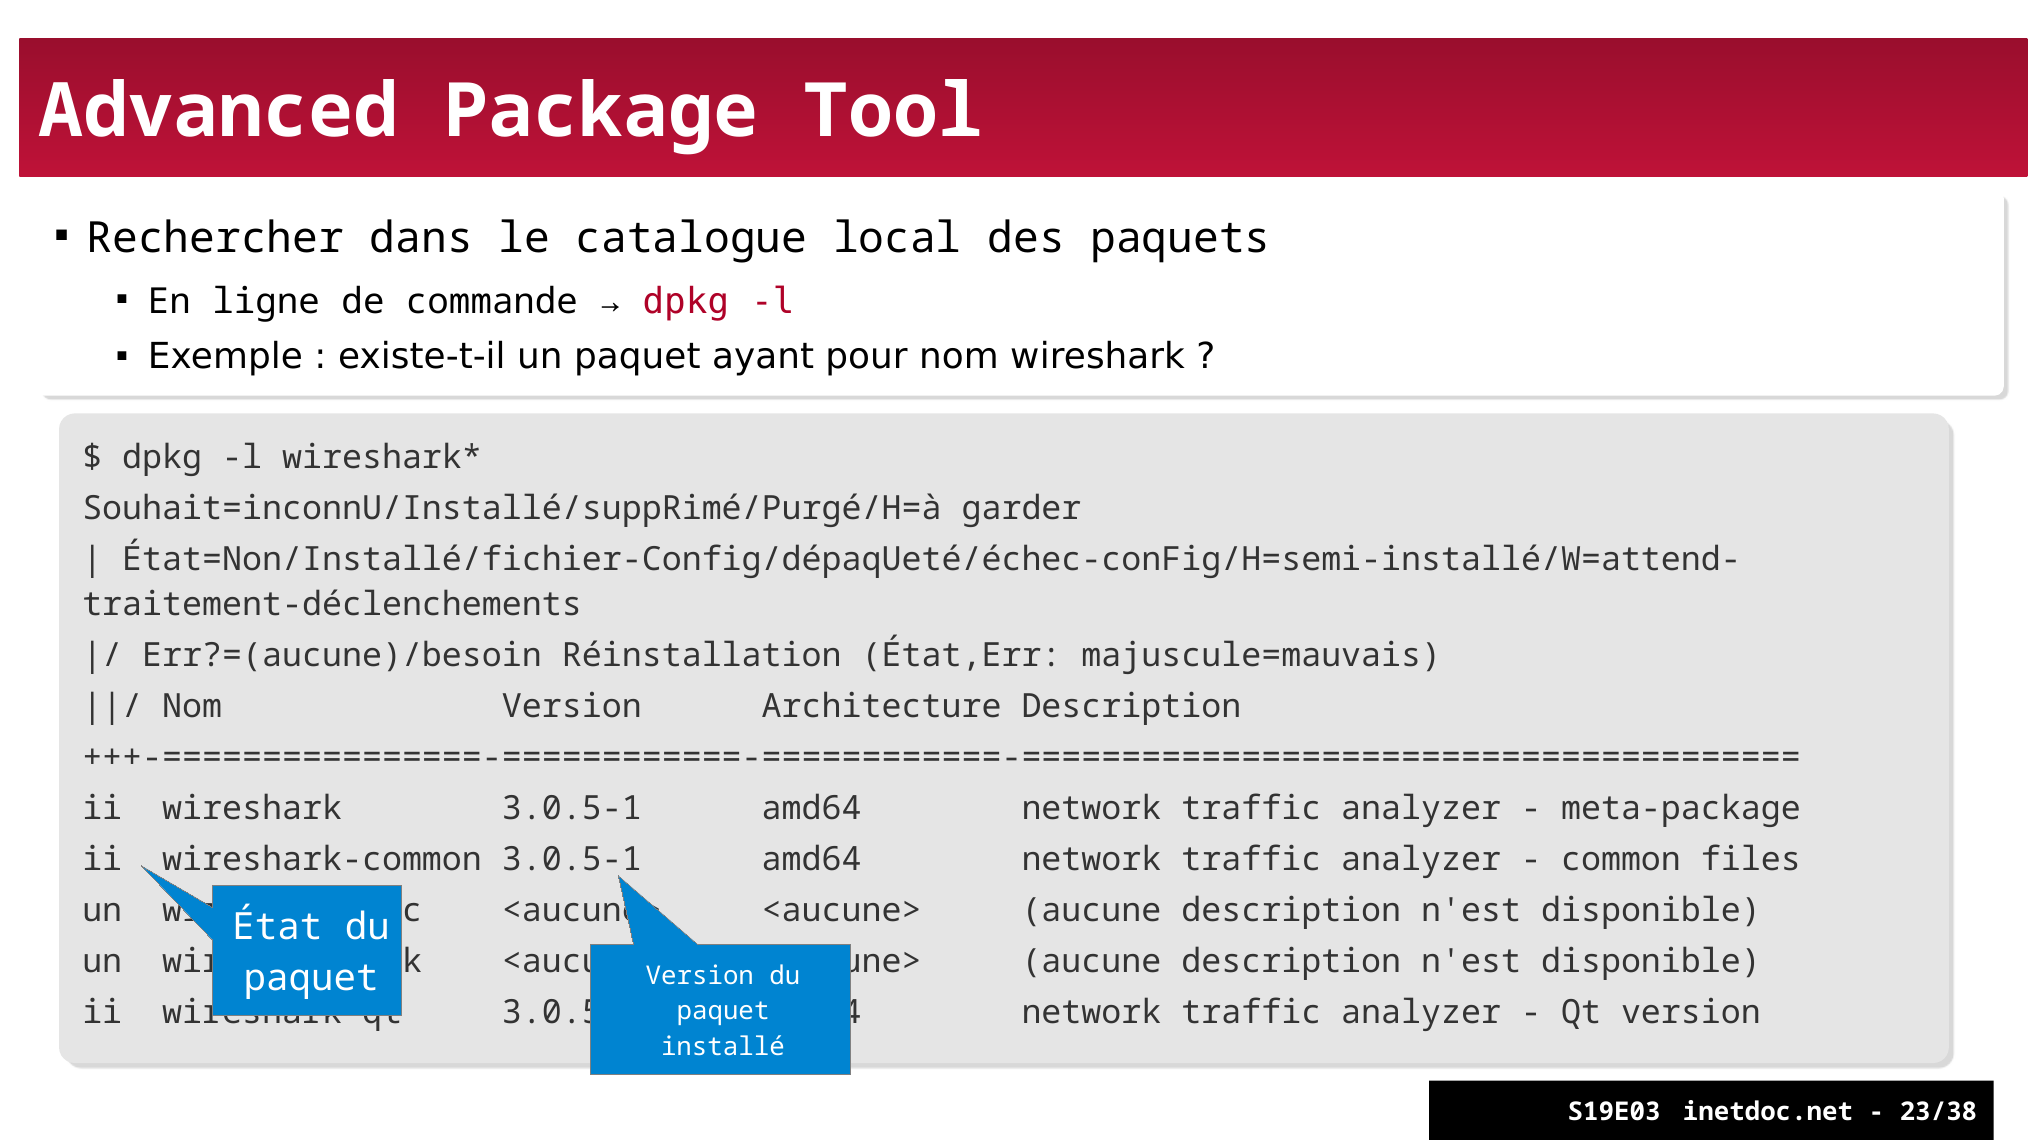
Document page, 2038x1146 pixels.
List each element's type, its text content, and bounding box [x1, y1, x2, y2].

text_box S19E03 inetdoc.net - <numéro>/38 [1429, 1080, 1994, 1140]
text_box Rechercher dans le catalogue local des paquets En ligne de commande → dpkg -l Exemple : existe-t-il un paquet ayant pour nom wireshark ? [35, 188, 2004, 396]
text_box Version du paquet installé [590, 875, 851, 1075]
text_box $ dpkg -l wireshark* Souhait=inconnU/Installé/suppRimé/Purgé/H=à garder | État=Non/Installé/fichier-Config/dépaqUeté/échec-conFig/H=semi-installé/W=attend-traitement-déclenchements |/ Err?=(aucune)/besoin Réinstallation (État,Err: majuscule=mauvais) ||/ Nom Version Architecture Description +++-================-============-============-======================================= ii wireshark 3.0.5-1 amd64 network traffic analyzer - meta-package ii wireshark-common 3.0.5-1 amd64 network traffic analyzer - common files un wireshark-doc <aucune> <aucune> (aucune description n'est disponible) un wireshark-gtk <aucune> <aucune> (aucune description n'est disponible) ii wireshark-qt 3.0.5-1 amd64 network traffic analyzer - Qt version [59, 413, 1949, 1064]
text_box État du paquet [141, 865, 402, 1016]
text_box Advanced Package Tool [19, 38, 2028, 177]
